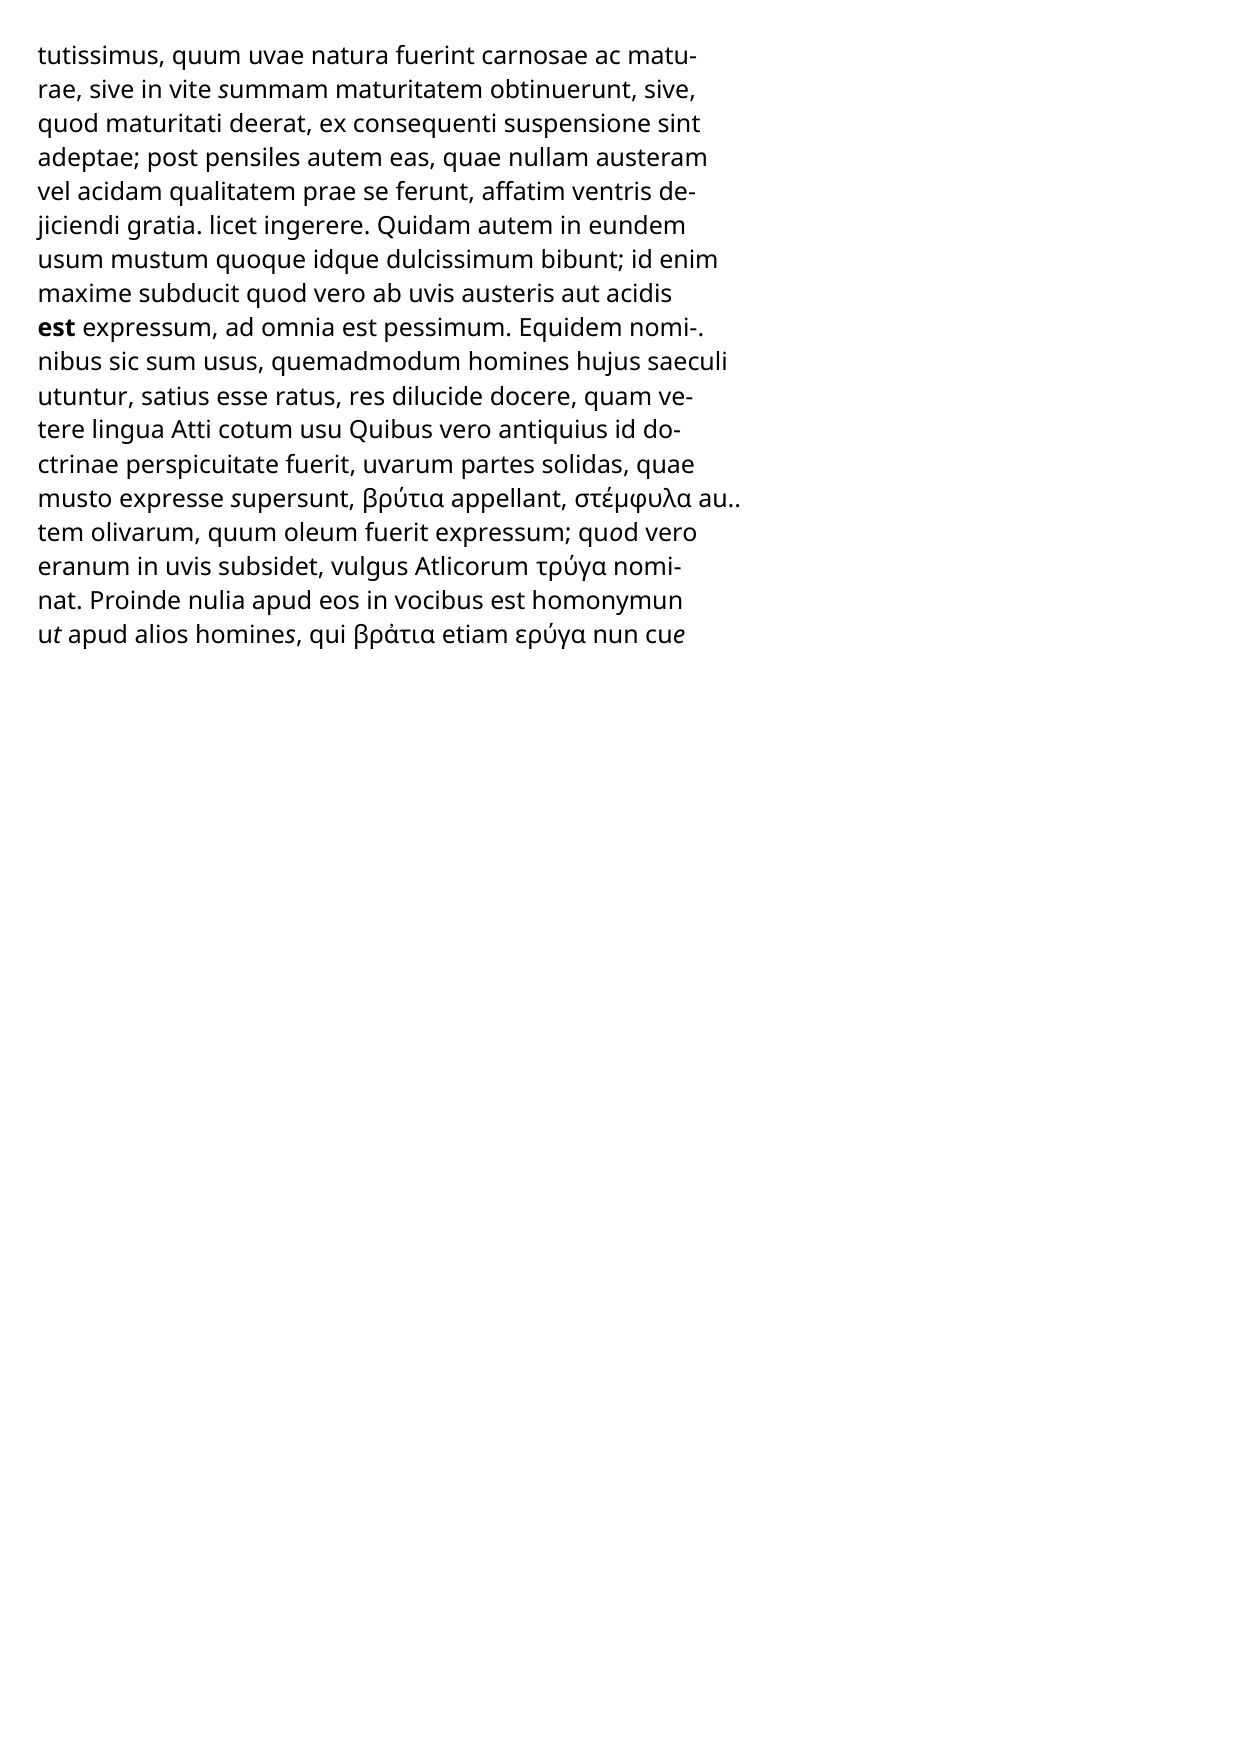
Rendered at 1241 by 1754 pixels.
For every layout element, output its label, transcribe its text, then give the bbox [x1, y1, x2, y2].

text tutissimus, quum uvae natura fuerint carnosae ac matu- rae, sive in vite summam maturitatem obtinuerunt, sive, quod maturitati deerat, ex consequenti suspensione sint adeptae; post pensiles autem eas, quae nullam austeram vel acidam qualitatem prae se ferunt, affatim ventris de- jiciendi gratia. licet ingerere. Quidam autem in eundem usum mustum quoque idque dulcissimum bibunt; id enim maxime subducit quod vero ab uvis austeris aut acidis est expressum, ad omnia est pessimum. Equidem nomi-. nibus sic sum usus, quemadmodum homines hujus saeculi utuntur, satius esse ratus, res dilucide docere, quam ve- tere lingua Atti cotum usu Quibus vero antiquius id do- ctrinae perspicuitate fuerit, uvarum partes solidas, quae musto expresse supersunt, βρύτια appellant, στέμφυλα au.. tem olivarum, quum oleum fuerit expressum; quod vero eranum in uvis subsidet, vulgus Atlicorum τρύγα nomi- nat. Proinde nulia apud eos in vocibus est homonymun ut apud alios homines, qui βρἀτια etiam ερύγα nun cue [37, 37, 1203, 651]
